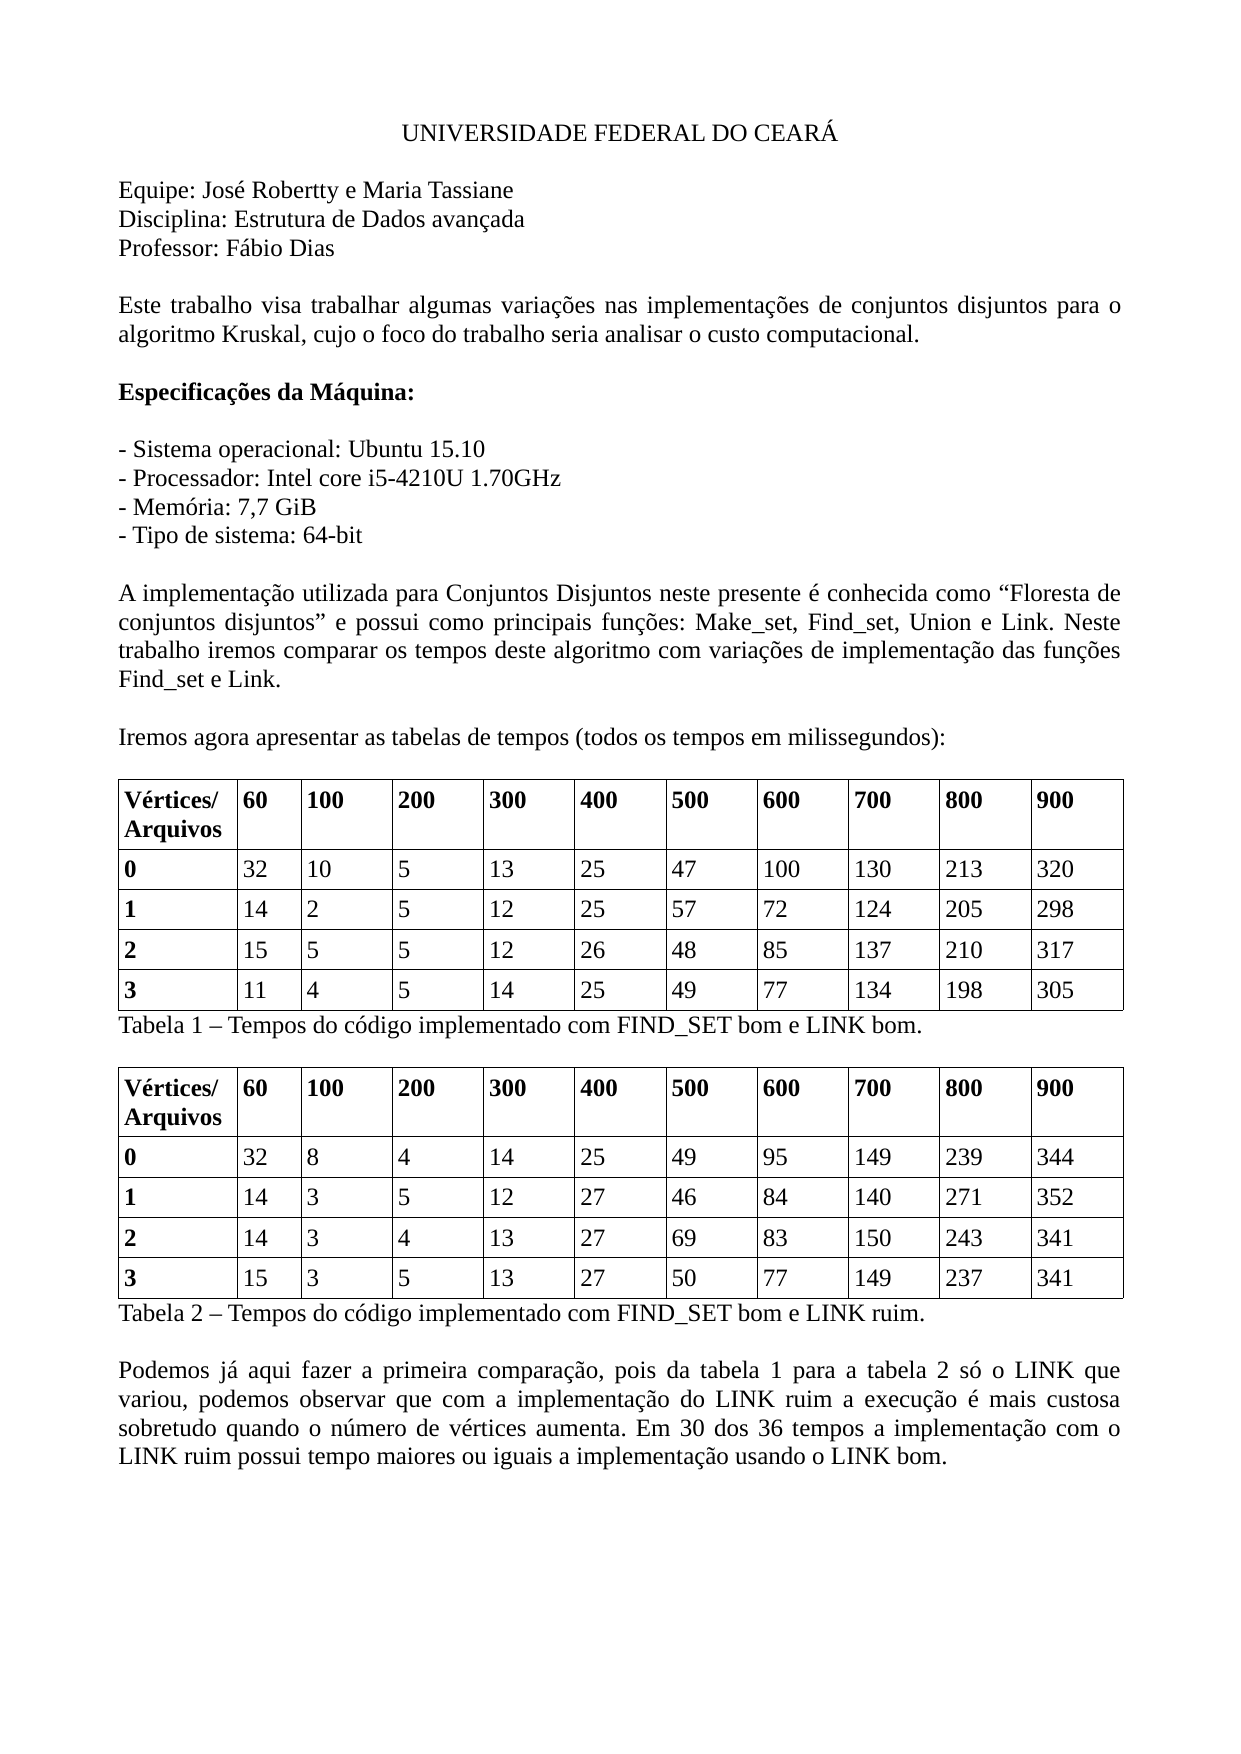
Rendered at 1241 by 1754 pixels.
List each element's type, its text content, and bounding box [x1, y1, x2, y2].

table_cell 13 [484, 1218, 574, 1257]
table_cell 14 [484, 1137, 574, 1177]
table_cell 72 [758, 890, 848, 929]
text Podemos já aqui fazer a primeira comparação, pois da tabela 1 para a tabela 2 só o LINK que variou, podemos observar que com a implementação do LINK ruim a execução é mais custosa sobretudo quando o número de vértices aumenta. Em 30 dos 36 tempos a implementação com o LINK ruim possui tempo maiores ou iguais a implementação usando o LINK bom. [118, 1355, 1122, 1470]
table_cell 95 [758, 1137, 848, 1177]
table_cell 149 [849, 1137, 939, 1177]
table_cell 47 [667, 850, 757, 889]
table_cell 77 [758, 1258, 848, 1298]
table_cell 4 [393, 1137, 483, 1177]
table_cell 27 [575, 1218, 666, 1257]
table_cell 50 [667, 1258, 757, 1298]
table_cell 237 [940, 1258, 1031, 1298]
text - Processador: Intel core i5-4210U 1.70GHz [118, 463, 1122, 492]
table_cell 341 [1032, 1218, 1123, 1257]
table_cell 149 [849, 1258, 939, 1298]
table_header 100 [302, 780, 392, 848]
table_cell 25 [575, 1137, 666, 1177]
table_cell 84 [758, 1178, 848, 1217]
table_cell 49 [667, 970, 757, 1010]
table_cell 27 [575, 1258, 666, 1298]
text Tabela 2 – Tempos do código implementado com FIND_SET bom e LINK ruim. [118, 1299, 1122, 1326]
table_cell 317 [1032, 930, 1123, 969]
table_cell 48 [667, 930, 757, 969]
table_cell 298 [1032, 890, 1123, 929]
text Disciplina: Estrutura de Dados avançada [118, 204, 1122, 233]
table_cell 2 [302, 890, 392, 929]
table_header 200 [393, 1068, 483, 1136]
table_cell 210 [940, 930, 1031, 969]
table_cell 320 [1032, 850, 1123, 889]
table_cell 140 [849, 1178, 939, 1217]
table_cell 15 [238, 930, 301, 969]
table_header 60 [238, 780, 301, 848]
table_cell 11 [238, 970, 301, 1010]
table_cell 25 [575, 970, 666, 1010]
table_header 700 [849, 1068, 939, 1136]
table_cell 100 [758, 850, 848, 889]
table_cell 14 [238, 890, 301, 929]
table_header 300 [484, 780, 574, 848]
table_cell 5 [393, 890, 483, 929]
table_cell 341 [1032, 1258, 1123, 1298]
table_header 300 [484, 1068, 574, 1136]
table_cell 3 [119, 1258, 237, 1298]
table_cell 49 [667, 1137, 757, 1177]
table_header 60 [238, 1068, 301, 1136]
table_cell 2 [119, 930, 237, 969]
table_cell 1 [119, 1178, 237, 1217]
text Iremos agora apresentar as tabelas de tempos (todos os tempos em milissegundos): [118, 722, 1122, 751]
table_cell 25 [575, 890, 666, 929]
table_cell 134 [849, 970, 939, 1010]
table_cell 3 [302, 1178, 392, 1217]
table_cell 14 [484, 970, 574, 1010]
table_cell 27 [575, 1178, 666, 1217]
table_cell 2 [119, 1218, 237, 1257]
table_cell 13 [484, 1258, 574, 1298]
table_header 400 [575, 780, 666, 848]
table_cell 0 [119, 850, 237, 889]
text Especificações da Máquina: [118, 377, 1122, 406]
table_cell 12 [484, 1178, 574, 1217]
text - Memória: 7,7 GiB [118, 492, 1122, 521]
table_cell 271 [940, 1178, 1031, 1217]
text Tabela 1 – Tempos do código implementado com FIND_SET bom e LINK bom. [118, 1011, 1122, 1038]
table_header 100 [302, 1068, 392, 1136]
table_header 900 [1032, 780, 1123, 848]
table_cell 5 [393, 930, 483, 969]
table_cell 25 [575, 850, 666, 889]
table_header 900 [1032, 1068, 1123, 1136]
table_header 800 [940, 1068, 1031, 1136]
table_cell 85 [758, 930, 848, 969]
table_cell 243 [940, 1218, 1031, 1257]
text - Tipo de sistema: 64-bit [118, 521, 1122, 549]
table_header 400 [575, 1068, 666, 1136]
table_cell 4 [393, 1218, 483, 1257]
table_cell 14 [238, 1178, 301, 1217]
table_cell 5 [393, 970, 483, 1010]
table_cell 1 [119, 890, 237, 929]
table_cell 32 [238, 850, 301, 889]
table_header 700 [849, 780, 939, 848]
table_cell 130 [849, 850, 939, 889]
table_cell 12 [484, 930, 574, 969]
table_cell 15 [238, 1258, 301, 1298]
table_cell 3 [302, 1258, 392, 1298]
text Este trabalho visa trabalhar algumas variações nas implementações de conjuntos disjuntos para o algoritmo Kruskal, cujo o foco do trabalho seria analisar o custo computacional. [118, 291, 1122, 348]
table_cell 124 [849, 890, 939, 929]
table_cell 198 [940, 970, 1031, 1010]
table_header 200 [393, 780, 483, 848]
table_cell 26 [575, 930, 666, 969]
table_cell 3 [302, 1218, 392, 1257]
table_cell 213 [940, 850, 1031, 889]
table_cell 83 [758, 1218, 848, 1257]
table_cell 137 [849, 930, 939, 969]
table_cell 13 [484, 850, 574, 889]
table_header Vértices/ Arquivos [119, 1068, 237, 1136]
text A implementação utilizada para Conjuntos Disjuntos neste presente é conhecida como “Floresta de conjuntos disjuntos” e possui como principais funções: Make_set, Find_set, Union e Link. Neste trabalho iremos comparar os tempos deste algoritmo com variações de implementação das funções Find_set e Link. [118, 578, 1122, 693]
table_cell 3 [119, 970, 237, 1010]
table_cell 0 [119, 1137, 237, 1177]
table_cell 14 [238, 1218, 301, 1257]
table_cell 5 [393, 850, 483, 889]
table_cell 12 [484, 890, 574, 929]
table_header 500 [667, 780, 757, 848]
table_cell 46 [667, 1178, 757, 1217]
text Equipe: José Robertty e Maria Tassiane [118, 176, 1122, 204]
table_cell 8 [302, 1137, 392, 1177]
text Professor: Fábio Dias [118, 233, 1122, 262]
table_cell 5 [302, 930, 392, 969]
table_cell 205 [940, 890, 1031, 929]
table_cell 4 [302, 970, 392, 1010]
table_cell 150 [849, 1218, 939, 1257]
table_header 800 [940, 780, 1031, 848]
text UNIVERSIDADE FEDERAL DO CEARÁ [118, 118, 1122, 147]
table_cell 344 [1032, 1137, 1123, 1177]
table_cell 5 [393, 1178, 483, 1217]
table_cell 32 [238, 1137, 301, 1177]
table_header 600 [758, 780, 848, 848]
table_cell 10 [302, 850, 392, 889]
table_cell 352 [1032, 1178, 1123, 1217]
table_cell 77 [758, 970, 848, 1010]
text - Sistema operacional: Ubuntu 15.10 [118, 434, 1122, 463]
table_cell 69 [667, 1218, 757, 1257]
table_header 600 [758, 1068, 848, 1136]
table_cell 305 [1032, 970, 1123, 1010]
table_cell 57 [667, 890, 757, 929]
table_cell 239 [940, 1137, 1031, 1177]
table_header 500 [667, 1068, 757, 1136]
table_header Vértices/ Arquivos [119, 780, 237, 848]
table_cell 5 [393, 1258, 483, 1298]
